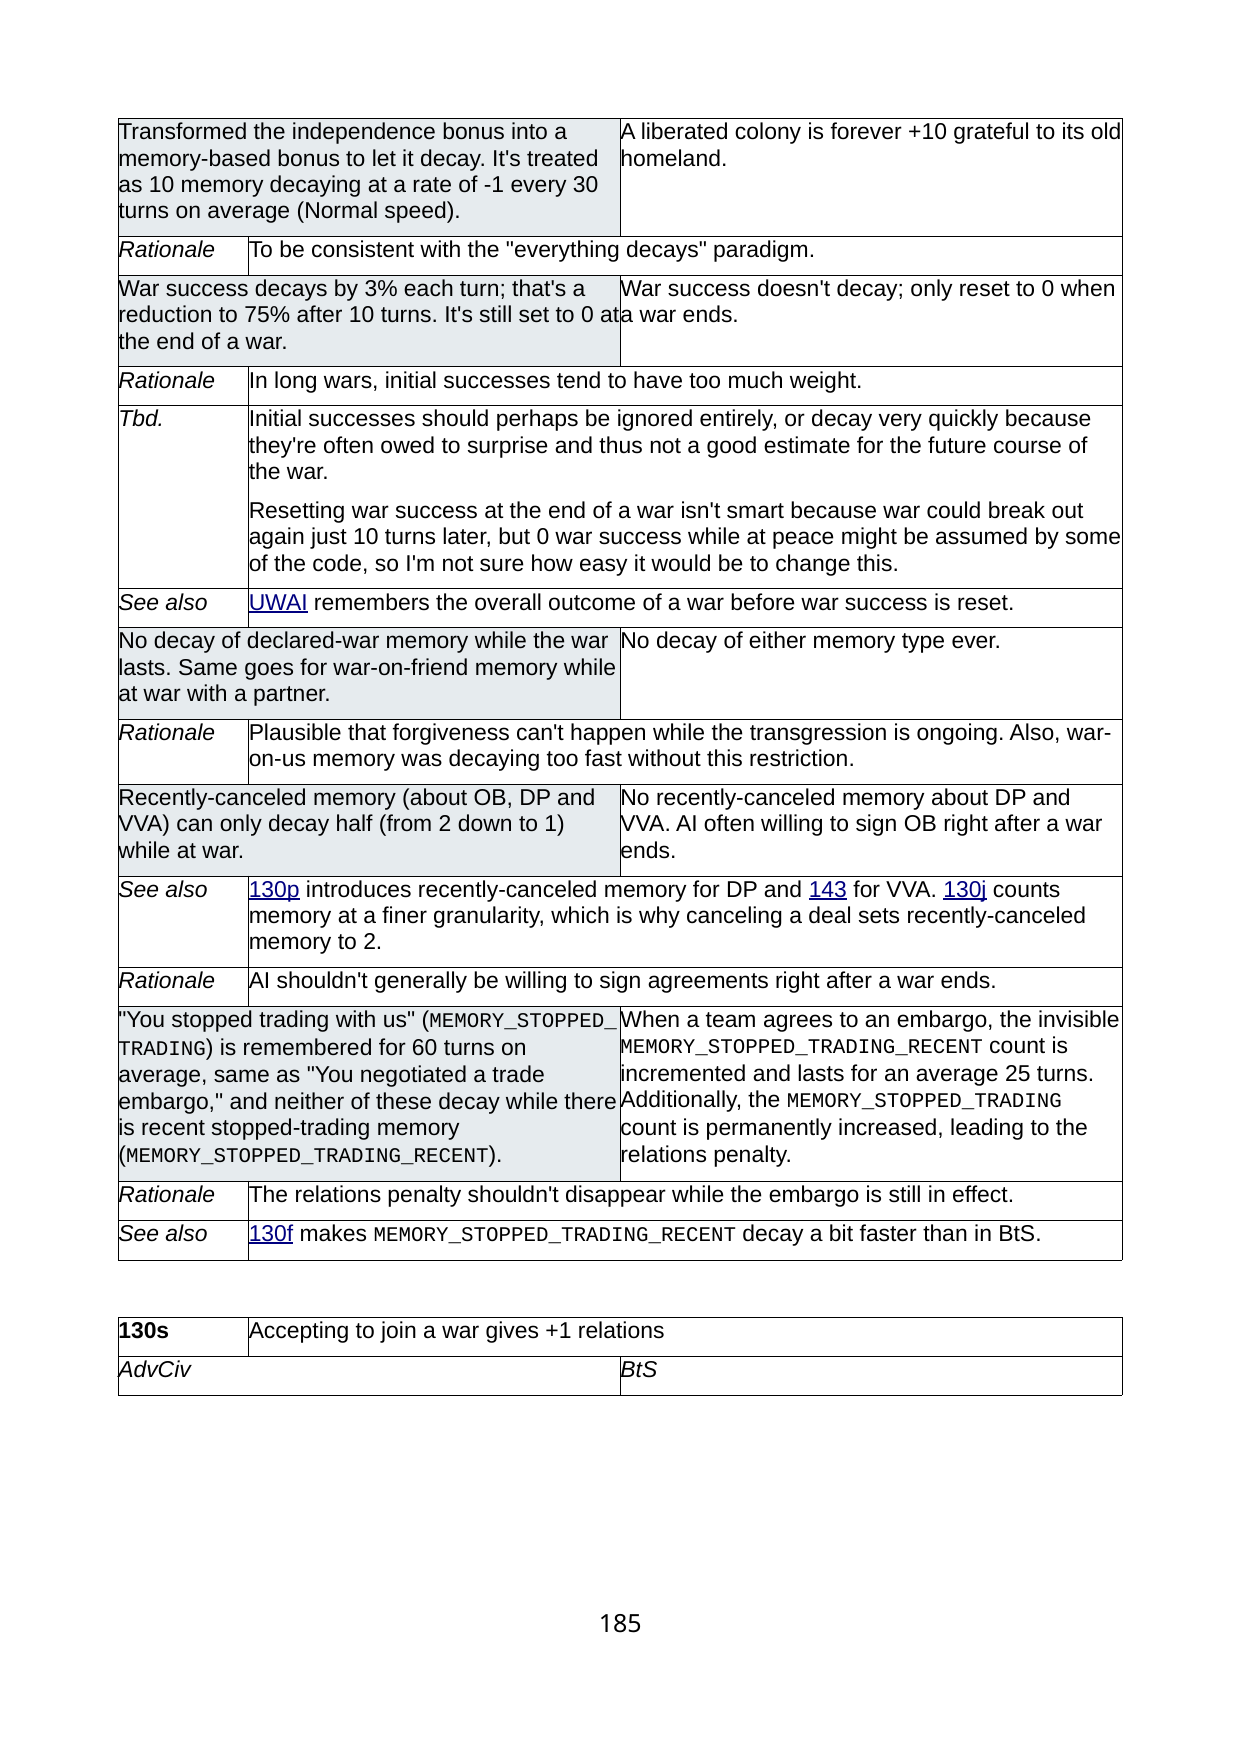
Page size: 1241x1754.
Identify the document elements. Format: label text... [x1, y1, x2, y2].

table_cell AdvCiv [119, 1357, 620, 1395]
table_cell In long wars, initial successes tend to have too much weight. [249, 367, 1122, 405]
table_cell 130f makes MEMORY_STOPPED_TRADING_RECENT decay a bit faster than in BtS. [249, 1221, 1122, 1260]
table_cell A liberated colony is forever +10 grateful to its old homeland. [621, 119, 1122, 236]
table_cell See also [119, 589, 248, 627]
table_cell 130p introduces recently-canceled memory for DP and 143 for VVA. 130j counts memory at a finer granularity, which is why canceling a deal sets recently-canceled memory to 2. [249, 877, 1122, 967]
table_header 130s [119, 1318, 248, 1356]
table_cell War success decays by 3% each turn; that's a reduction to 75% after 10 turns. It's still set to 0 at the end of a war. [119, 276, 620, 366]
table_cell When a team agrees to an embargo, the invisible MEMORY_STOPPED_TRADING_RECENT count is incremented and lasts for an average 25 turns. Additionally, the MEMORY_STOPPED_TRADING count is permanently increased, leading to the relations penalty. [621, 1007, 1122, 1181]
table_cell BtS [621, 1357, 1122, 1395]
table_cell War success doesn't decay; only reset to 0 when a war ends. [621, 276, 1122, 366]
table_cell See also [119, 1221, 248, 1260]
table_cell No decay of either memory type ever. [621, 628, 1122, 719]
table_cell No recently-canceled memory about DP and VVA. AI often willing to sign OB right after a war ends. [621, 785, 1122, 876]
table_cell Rationale [119, 237, 248, 275]
table_cell No decay of declared-war memory while the war lasts. Same goes for war-on-friend memory while at war with a partner. [119, 628, 620, 719]
table_cell Recently-canceled memory (about OB, DP and VVA) can only decay half (from 2 down to 1) while at war. [119, 785, 620, 876]
table_cell Plausible that forgiveness can't happen while the transgression is ongoing. Also, war-on-us memory was decaying too fast without this restriction. [249, 720, 1122, 784]
table_cell Tbd. [119, 406, 248, 588]
table_cell Rationale [119, 1182, 248, 1219]
table_cell AI shouldn't generally be willing to sign agreements right after a war ends. [249, 968, 1122, 1006]
table_header Accepting to join a war gives +1 relations [249, 1318, 1122, 1356]
table_cell The relations penalty shouldn't disappear while the embargo is still in effect. [249, 1182, 1122, 1219]
table_cell "You stopped trading with us" (MEMORY_STOPPED_ TRADING) is remembered for 60 turns on average, same as "You negotiated a trade embargo," and neither of these decay while there is recent stopped-trading memory (MEMORY_STOPPED_TRADING_RECENT). [119, 1007, 620, 1181]
table_cell Rationale [119, 367, 248, 405]
table_cell Transformed the independence bonus into a memory-based bonus to let it decay. It's treated as 10 memory decaying at a rate of -1 every 30 turns on average (Normal speed). [119, 119, 620, 236]
table_cell Rationale [119, 720, 248, 784]
table_cell To be consistent with the "everything decays" paradigm. [249, 237, 1122, 275]
table_cell Initial successes should perhaps be ignored entirely, or decay very quickly because they're often owed to surprise and thus not a good estimate for the future course of the war. Resetting war success at the end of a war isn't smart because war could break out again just 10 turns later, but 0 war success while at peace might be assumed by some of the code, so I'm not sure how easy it would be to change this. [249, 406, 1122, 588]
table_cell Rationale [119, 968, 248, 1006]
table_cell UWAI remembers the overall outcome of a war before war success is reset. [249, 589, 1122, 627]
table_cell See also [119, 877, 248, 967]
